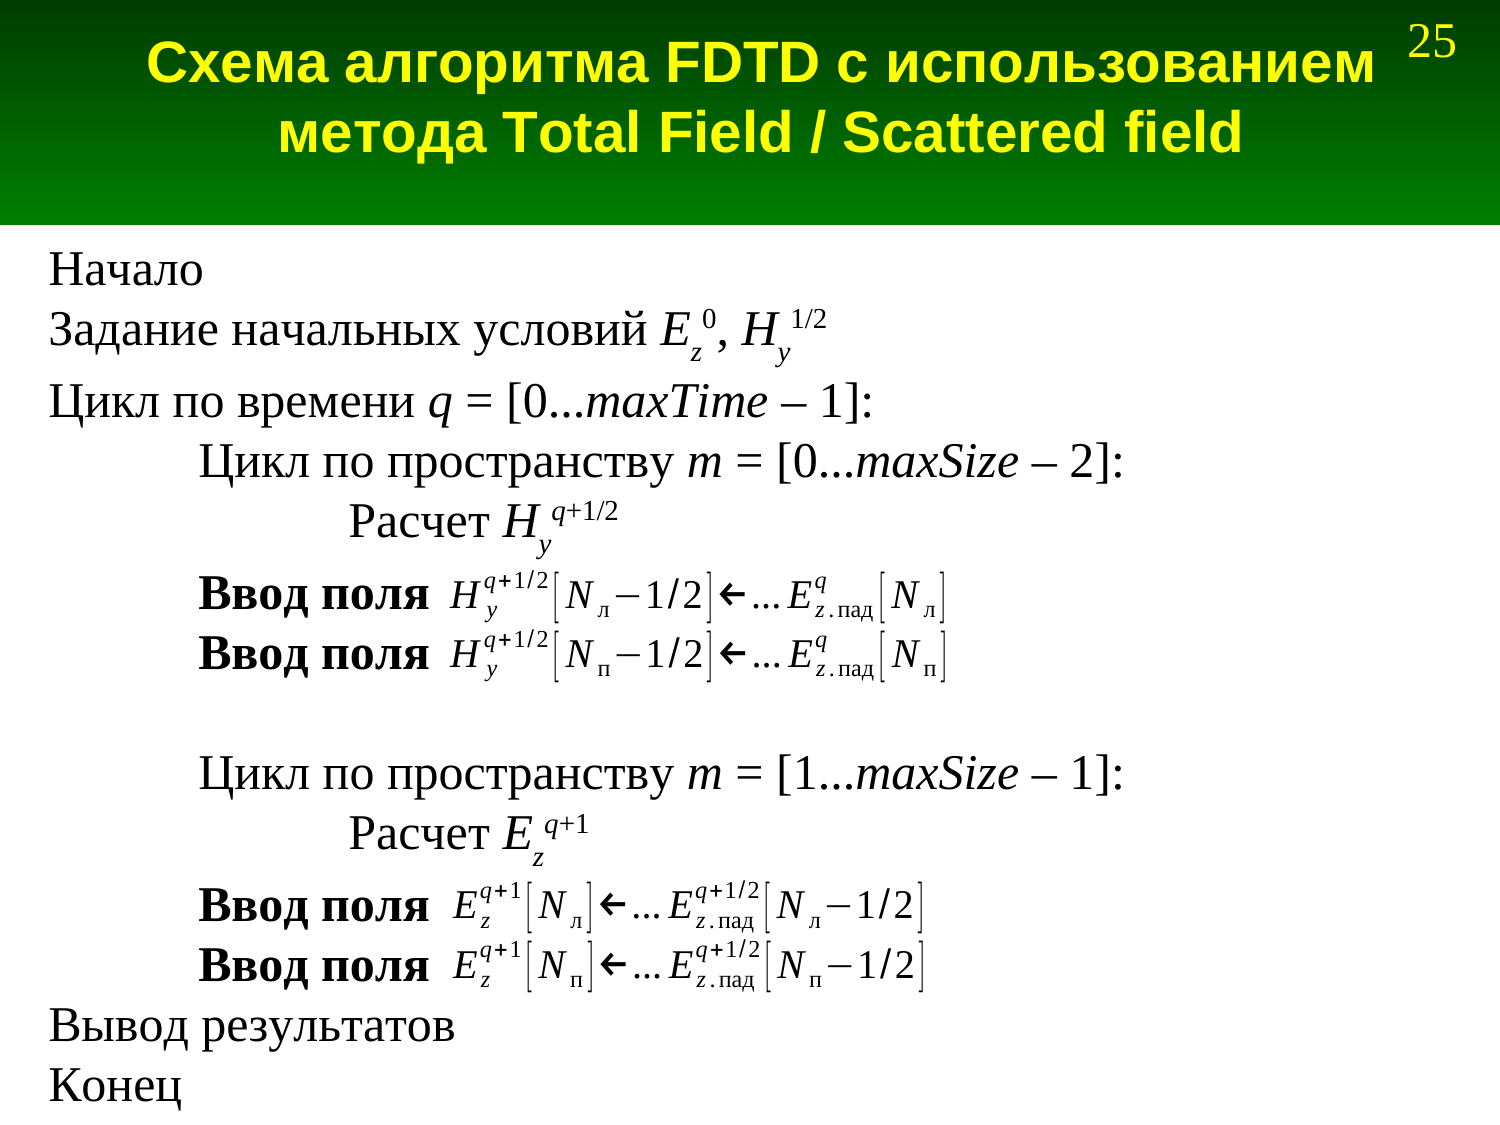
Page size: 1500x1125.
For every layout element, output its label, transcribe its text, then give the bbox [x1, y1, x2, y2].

text_box Начало Задание начальных условий Ez0, Hy1/2 Цикл по времени q = [0...maxTime – 1]: Цикл по пространству m = [0...maxSize – 2]: Расчет Hyq+1/2 Ввод поля Ввод поля Цикл по пространству m = [1...maxSize – 1]: Расчет Ezq+1 Ввод поля Ввод поля Вывод результатов Конец [33, 227, 1422, 1125]
chart [447, 566, 948, 685]
title Схема алгоритма FDTD с использованием метода Total Field / Scattered field [123, 0, 1399, 188]
chart [450, 876, 926, 996]
